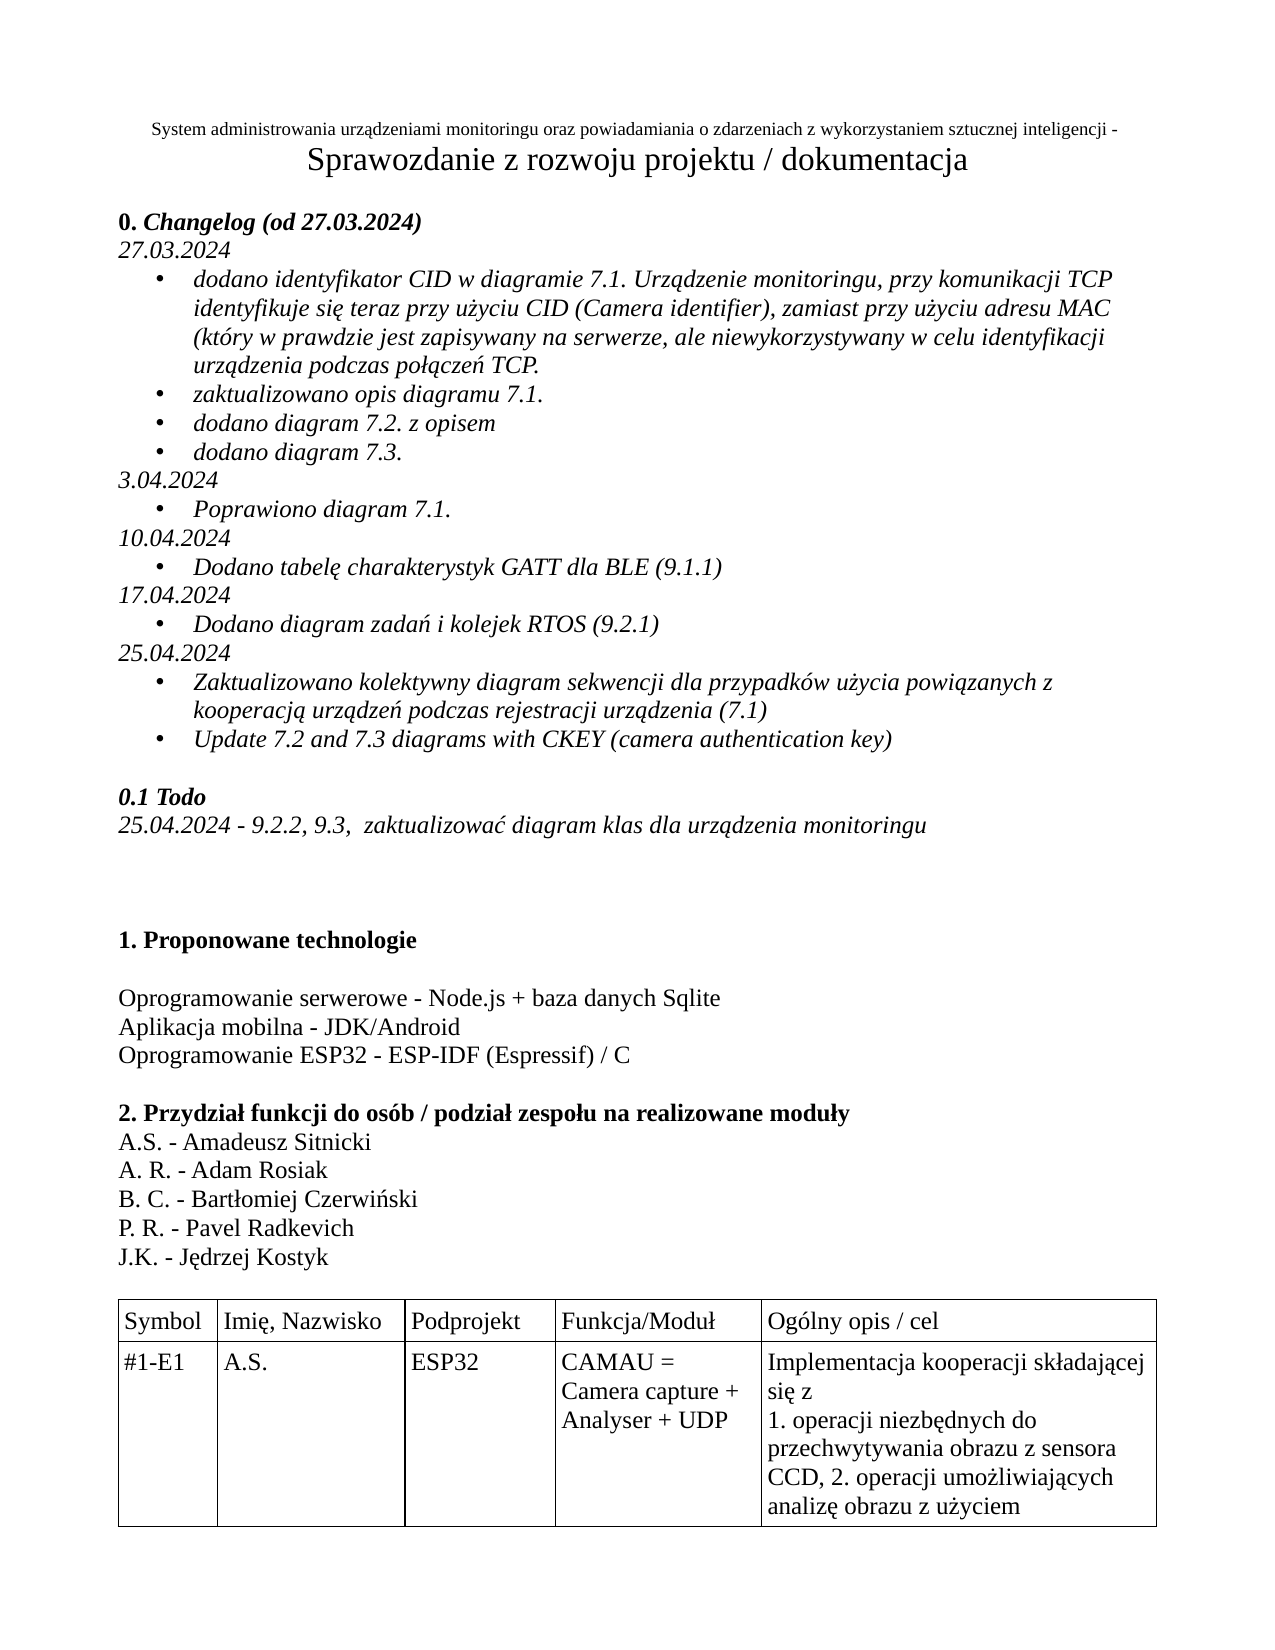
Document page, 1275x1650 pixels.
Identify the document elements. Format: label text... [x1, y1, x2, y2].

text 2. Przydział funkcji do osób / podział zespołu na realizowane moduły [118, 1098, 1157, 1127]
text B. C. - Bartłomiej Czerwiński [118, 1184, 1157, 1213]
list dodano diagram 7.3. [156, 437, 1157, 466]
table_header Ogólny opis / cel [762, 1300, 1156, 1341]
list dodano diagram 7.2. z opisem [156, 408, 1157, 437]
list Dodano diagram zadań i kolejek RTOS (9.2.1) [156, 609, 1157, 638]
list Zaktualizowano kolektywny diagram sekwencji dla przypadków użycia powiązanych z kooperacją urządzeń podczas rejestracji urządzenia (7.1) [156, 667, 1157, 724]
text 17.04.2024 [118, 581, 1157, 609]
text System administrowania urządzeniami monitoringu oraz powiadamiania o zdarzeniach z wykorzystaniem sztucznej inteligencji - [118, 118, 1157, 140]
text Sprawozdanie z rozwoju projektu / dokumentacja [118, 140, 1157, 178]
list Update 7.2 and 7.3 diagrams with CKEY (camera authentication key) [156, 724, 1157, 753]
text 25.04.2024 [118, 638, 1157, 667]
text Oprogramowanie serwerowe - Node.js + baza danych Sqlite [118, 983, 1157, 1012]
table_header Imię, Nazwisko [218, 1300, 404, 1341]
text 25.04.2024 - 9.2.2, 9.3, zaktualizować diagram klas dla urządzenia monitoringu [118, 811, 1157, 839]
table_cell Implementacja kooperacji składającej się z 1. operacji niezbędnych do przechwytywania obrazu z sensora CCD, 2. operacji umożliwiających analizę obrazu z użyciem [762, 1342, 1156, 1526]
list Dodano tabelę charakterystyk GATT dla BLE (9.1.1) [156, 552, 1157, 581]
text 1. Proponowane technologie [118, 926, 1157, 954]
table_cell CAMAU = Camera capture + Analyser + UDP [556, 1342, 761, 1526]
list dodano identyfikator CID w diagramie 7.1. Urządzenie monitoringu, przy komunikacji TCP identyfikuje się teraz przy użyciu CID (Camera identifier), zamiast przy użyciu adresu MAC (który w prawdzie jest zapisywany na serwerze, ale niewykorzystywany w celu identyfikacji urządzenia podczas połączeń TCP. [156, 264, 1157, 379]
table_header Podprojekt [406, 1300, 555, 1341]
table_cell ESP32 [406, 1342, 555, 1526]
table_cell A.S. [218, 1342, 404, 1526]
text J.K. - Jędrzej Kostyk [118, 1242, 1157, 1271]
text P. R. - Pavel Radkevich [118, 1213, 1157, 1242]
text 10.04.2024 [118, 523, 1157, 552]
text Aplikacja mobilna - JDK/Android [118, 1012, 1157, 1041]
text Oprogramowanie ESP32 - ESP-IDF (Espressif) / C [118, 1041, 1157, 1069]
text A.S. - Amadeusz Sitnicki [118, 1127, 1157, 1156]
text 0.1 Todo [118, 782, 1157, 811]
list Poprawiono diagram 7.1. [156, 494, 1157, 523]
table_header Symbol [119, 1300, 217, 1341]
text 3.04.2024 [118, 466, 1157, 494]
table_header Funkcja/Moduł [556, 1300, 761, 1341]
text 27.03.2024 [118, 236, 1157, 264]
table_cell #1-E1 [119, 1342, 217, 1526]
text 0. Changelog (od 27.03.2024) [118, 207, 1157, 236]
text A. R. - Adam Rosiak [118, 1156, 1157, 1184]
list zaktualizowano opis diagramu 7.1. [156, 379, 1157, 408]
